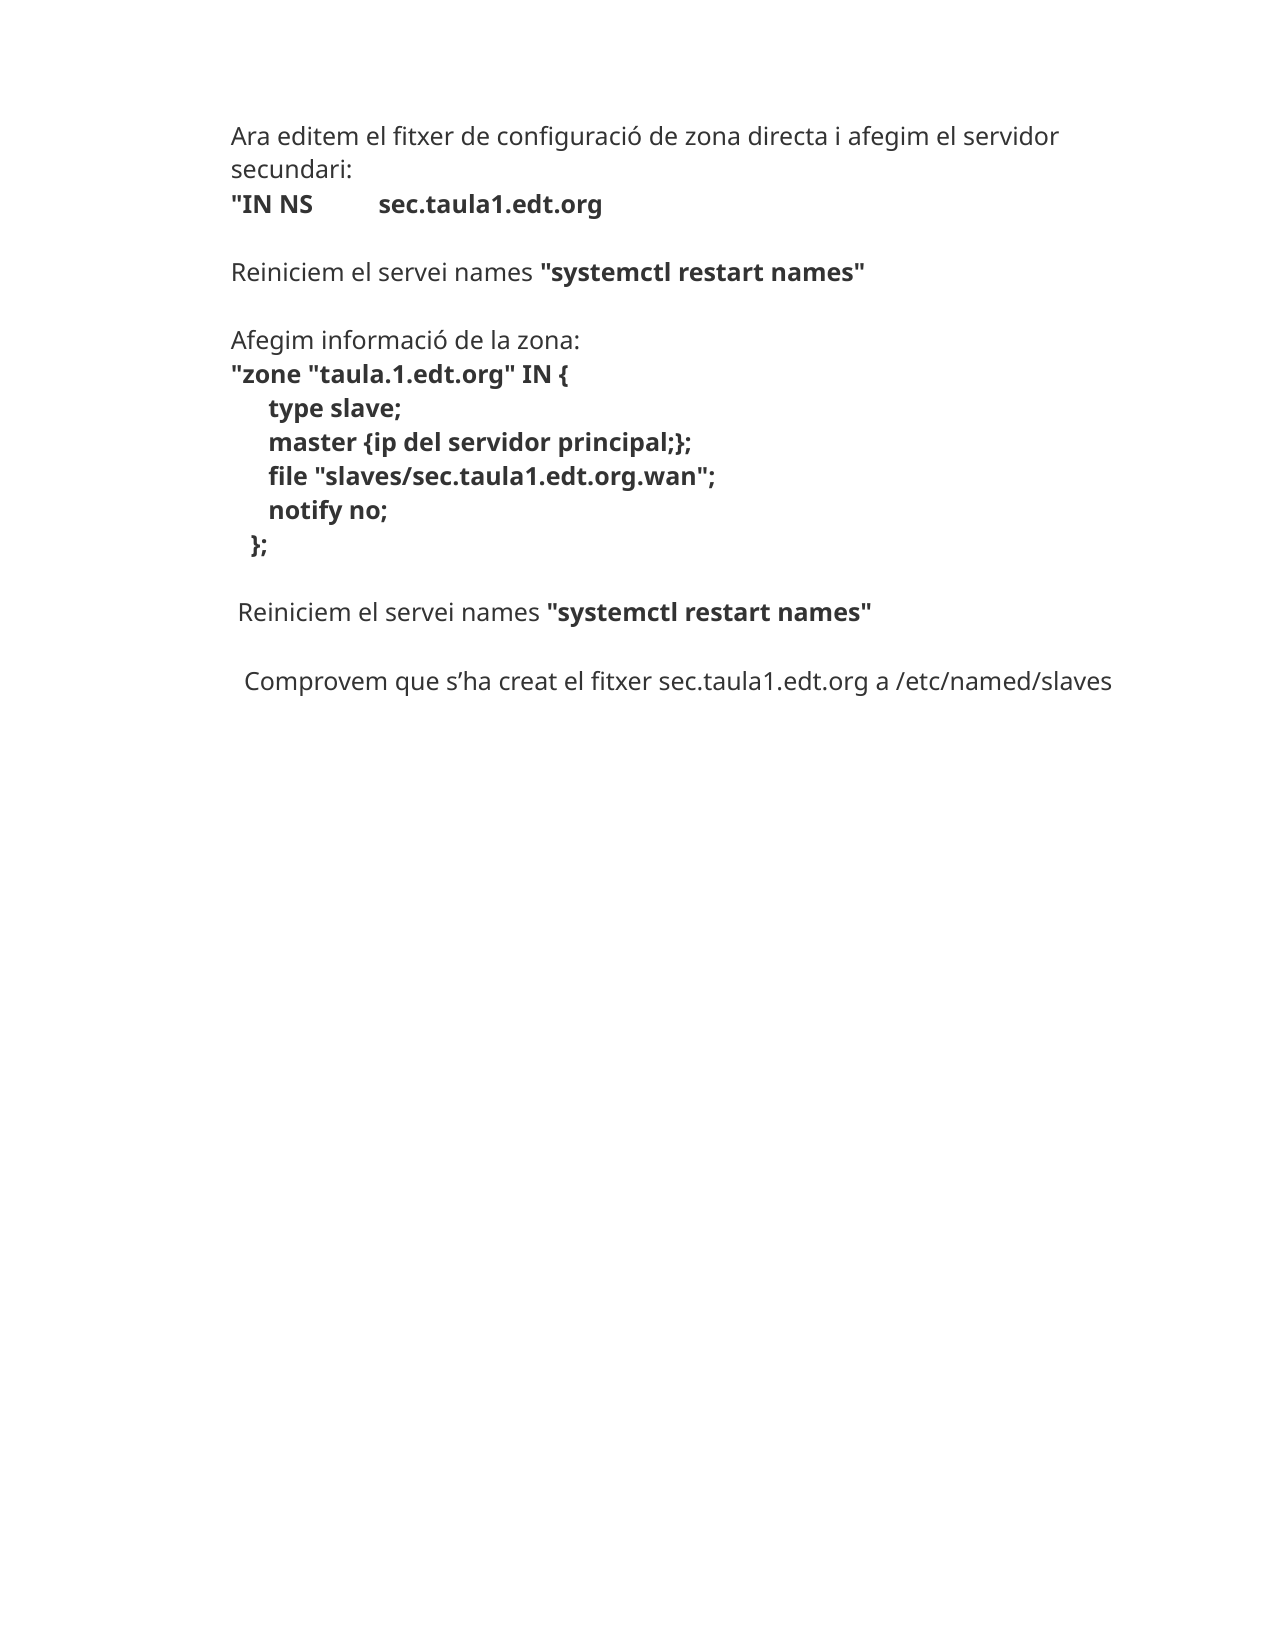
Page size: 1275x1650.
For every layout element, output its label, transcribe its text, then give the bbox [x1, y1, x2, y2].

list notify no; [231, 493, 1157, 527]
list "zone "taula.1.edt.org" IN { [193, 357, 1157, 391]
list "IN NS sec.taula1.edt.org [193, 186, 1157, 220]
list Ara editem el fitxer de configuració de zona directa i afegim el servidor secundari: [193, 118, 1157, 186]
list Afegim informació de la zona: [193, 322, 1157, 357]
text Reiniciem el servei names "systemctl restart names" [118, 595, 1157, 629]
text }; [118, 527, 1157, 561]
list type slave; [231, 391, 1157, 425]
text Comprovem que s’ha creat el fitxer sec.taula1.edt.org a /etc/named/slaves [118, 663, 1157, 697]
list Reiniciem el servei names "systemctl restart names" [193, 254, 1157, 288]
list file "slaves/sec.taula1.edt.org.wan"; [231, 459, 1157, 493]
list master {ip del servidor principal;}; [231, 425, 1157, 459]
